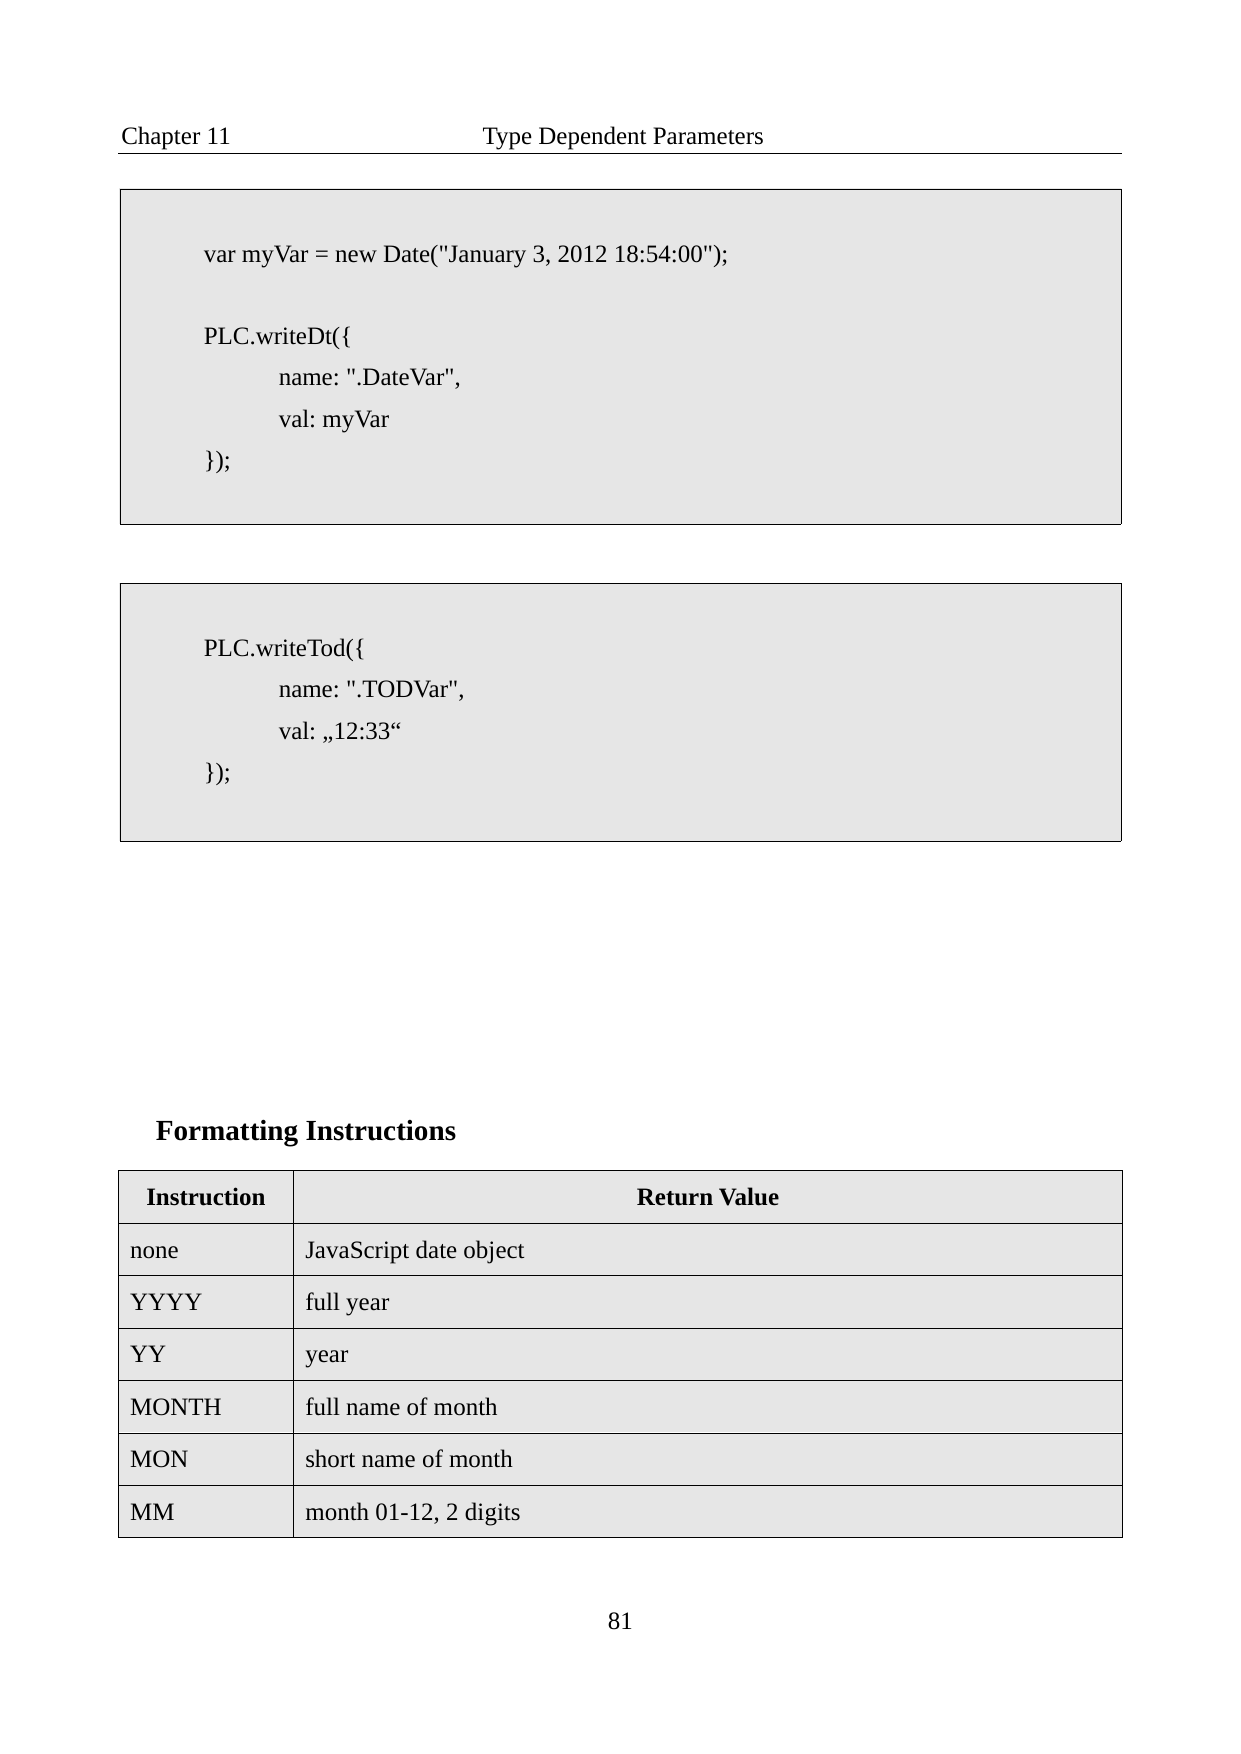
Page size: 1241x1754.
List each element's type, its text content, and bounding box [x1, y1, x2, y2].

table_cell MON [119, 1434, 293, 1485]
table_cell full name of month [294, 1381, 1122, 1432]
table_cell JavaScript date object [294, 1224, 1122, 1275]
text name: ".TODVar", [128, 674, 1112, 703]
text PLC.writeDt({ [128, 321, 1112, 350]
table_cell none [119, 1224, 293, 1275]
subtitle Formatting Instructions [156, 1113, 1122, 1146]
text }); [128, 445, 1112, 474]
text }); [128, 757, 1112, 786]
table_cell month 01-12, 2 digits [294, 1486, 1122, 1537]
table_cell full year [294, 1276, 1122, 1328]
table_header Return Value [294, 1171, 1122, 1223]
text var myVar = new Date("January 3, 2012 18:54:00"); [128, 239, 1112, 267]
table_header Instruction [119, 1171, 293, 1223]
table_cell MM [119, 1486, 293, 1537]
text PLC.writeTod({ [128, 633, 1112, 662]
text val: myVar [128, 404, 1112, 432]
table_cell YYYY [119, 1276, 293, 1328]
table_cell MONTH [119, 1381, 293, 1432]
text name: ".DateVar", [128, 362, 1112, 391]
table_cell YY [119, 1329, 293, 1380]
table_cell short name of month [294, 1434, 1122, 1485]
text val: „12:33“ [128, 716, 1112, 744]
table_cell year [294, 1329, 1122, 1380]
